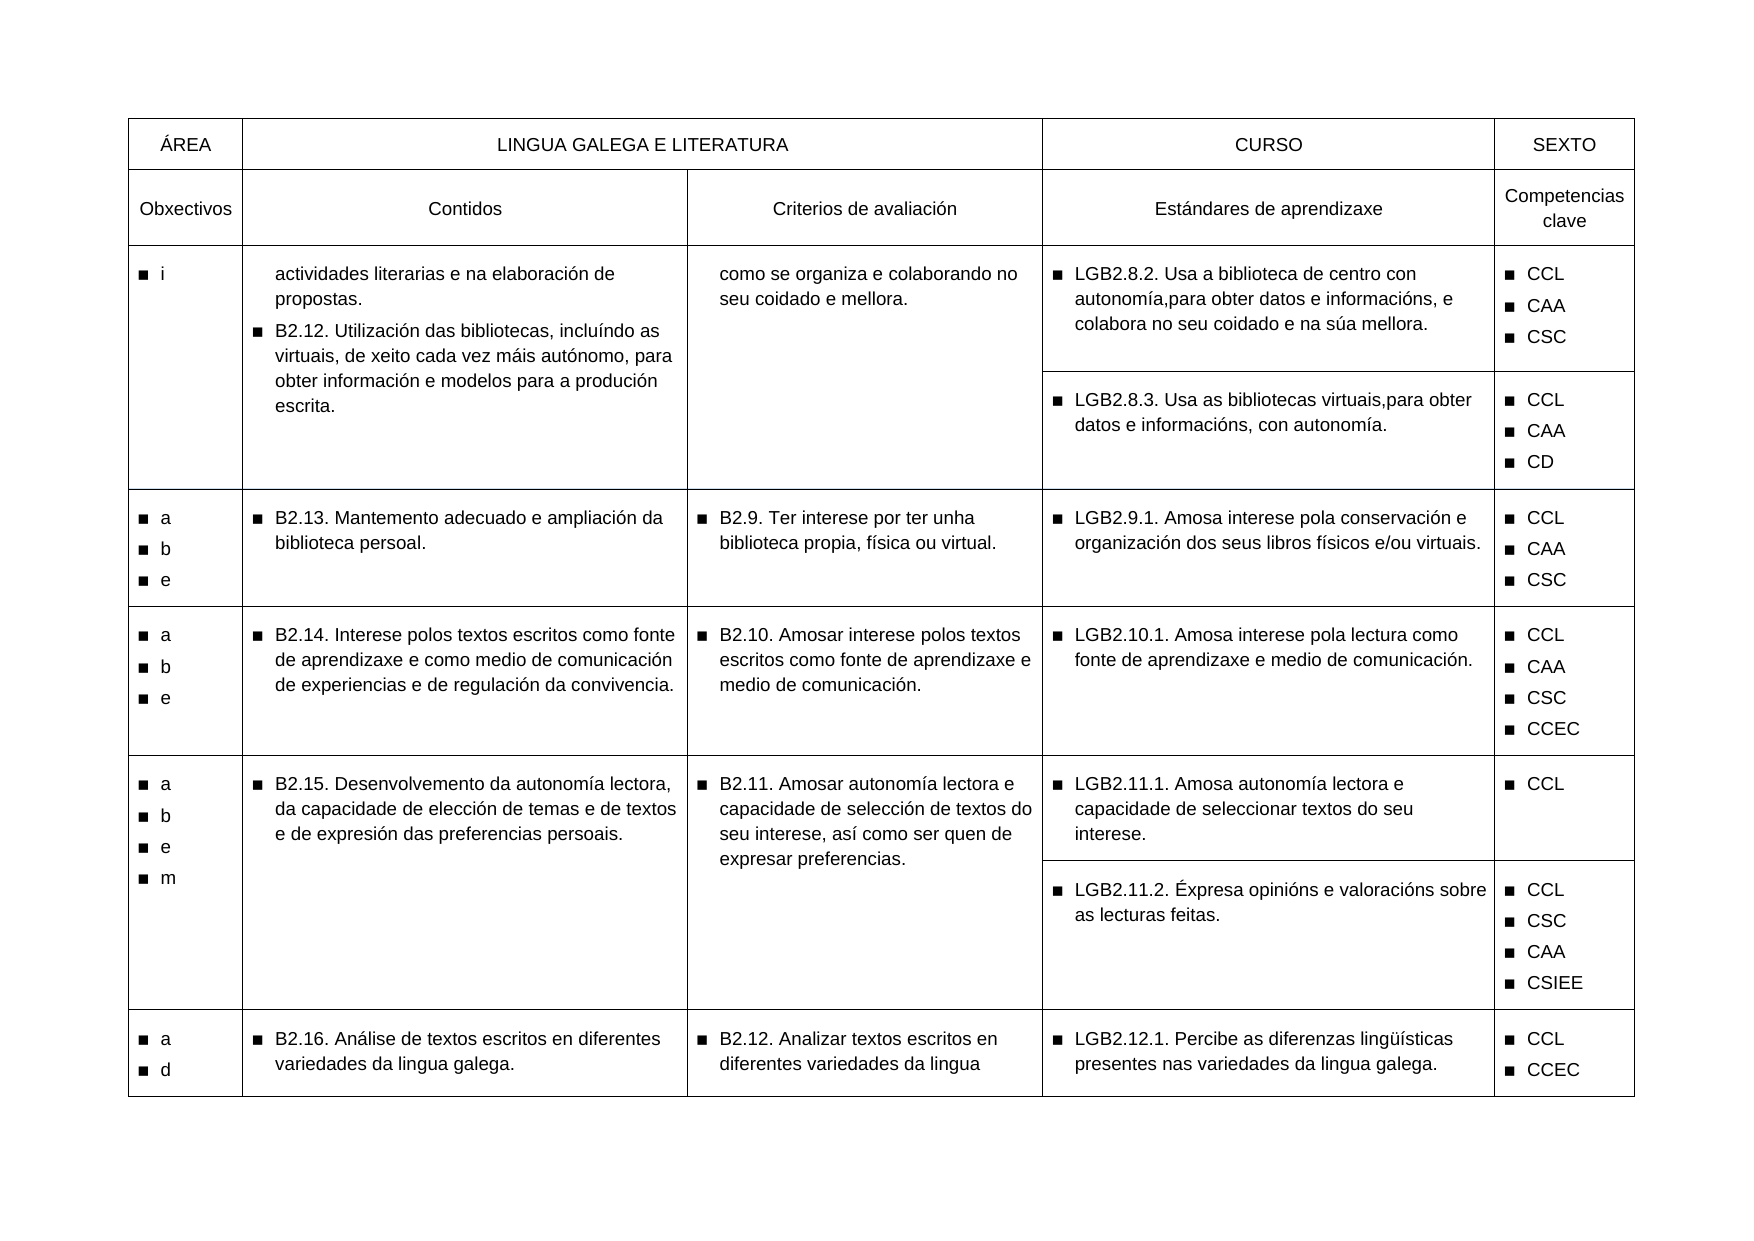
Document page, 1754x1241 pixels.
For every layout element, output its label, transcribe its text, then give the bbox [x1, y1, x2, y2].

table_cell Contidos [243, 170, 687, 245]
table_cell CCL CSC CAA CSIEE [1495, 861, 1634, 1009]
table_cell Competencias clave [1495, 170, 1634, 245]
table_cell a b e [129, 490, 242, 606]
table_cell CCL CCEC [1495, 1010, 1634, 1096]
table_cell Obxectivos [129, 170, 242, 245]
table_cell Estándares de aprendizaxe [1043, 170, 1494, 245]
table_cell LGB2.11.1. Amosa autonomía lectora e capacidade de seleccionar textos do seu interese. [1043, 756, 1494, 860]
table_cell B2.14. Interese polos textos escritos como fonte de aprendizaxe e como medio de comunicación de experiencias e de regulación da convivencia. [243, 607, 687, 755]
table_cell LGB2.10.1. Amosa interese pola lectura como fonte de aprendizaxe e medio de comunicación. [1043, 607, 1494, 755]
table_cell a d e o [129, 1010, 242, 1096]
table_cell Criterios de avaliación [688, 170, 1042, 245]
table_cell CCL CAA CD [1495, 372, 1634, 488]
table_cell LGB2.8.3. Usa as bibliotecas virtuais,para obter datos e informacións, con autonomía. [1043, 372, 1494, 488]
table_cell B2.11. Amosar autonomía lectora e capacidade de selección de textos do seu interese, así como ser quen de expresar preferencias. [688, 756, 1042, 1009]
table_cell B2.10. Amosar interese polos textos escritos como fonte de aprendizaxe e medio de comunicación. [688, 607, 1042, 755]
table_cell actividades literarias e na elaboración de propostas. B2.12. Utilización das bibliotecas, incluíndo as virtuais, de xeito cada vez máis autónomo, para obter información e modelos para a produción escrita. [243, 246, 687, 488]
table_cell CCL [1495, 756, 1634, 860]
table_cell B2.15. Desenvolvemento da autonomía lectora, da capacidade de elección de temas e de textos e de expresión das preferencias persoais. [243, 756, 687, 1009]
table_header CURSO [1043, 119, 1494, 169]
table_cell LGB2.11.2. Éxpresa opinións e valoracións sobre as lecturas feitas. [1043, 861, 1494, 1009]
table_cell LGB2.8.2. Usa a biblioteca de centro con autonomía,para obter datos e informacións, e colabora no seu coidado e na súa mellora. [1043, 246, 1494, 371]
table_cell B2.16. Análise de textos escritos en diferentes variedades da lingua galega. [243, 1010, 687, 1096]
table_cell CCL CAA CSC CCEC [1495, 607, 1634, 755]
table_cell CCL CAA CSC [1495, 490, 1634, 606]
table_cell a b e m [129, 756, 242, 1009]
table_header ÁREA [129, 119, 242, 169]
table_cell a b e [129, 607, 242, 755]
table_header SEXTO [1495, 119, 1634, 169]
table_cell B2.9. Ter interese por ter unha biblioteca propia, física ou virtual. [688, 490, 1042, 606]
table_cell a b e i [129, 246, 242, 488]
table_cell CCL CAA CSC [1495, 246, 1634, 371]
table_cell LGB2.12.1. Percibe as diferenzas lingüísticas presentes nas variedades da lingua galega. [1043, 1010, 1494, 1096]
table_cell B2.12. Analizar textos escritos en diferentes variedades da lingua [688, 1010, 1042, 1096]
table_cell como se organiza e colaborando no seu coidado e mellora. [688, 246, 1042, 488]
table_cell LGB2.9.1. Amosa interese pola conservación e organización dos seus libros físicos e/ou virtuais. [1043, 490, 1494, 606]
table_cell B2.13. Mantemento adecuado e ampliación da biblioteca persoal. [243, 490, 687, 606]
table_header LINGUA GALEGA E LITERATURA [243, 119, 1042, 169]
